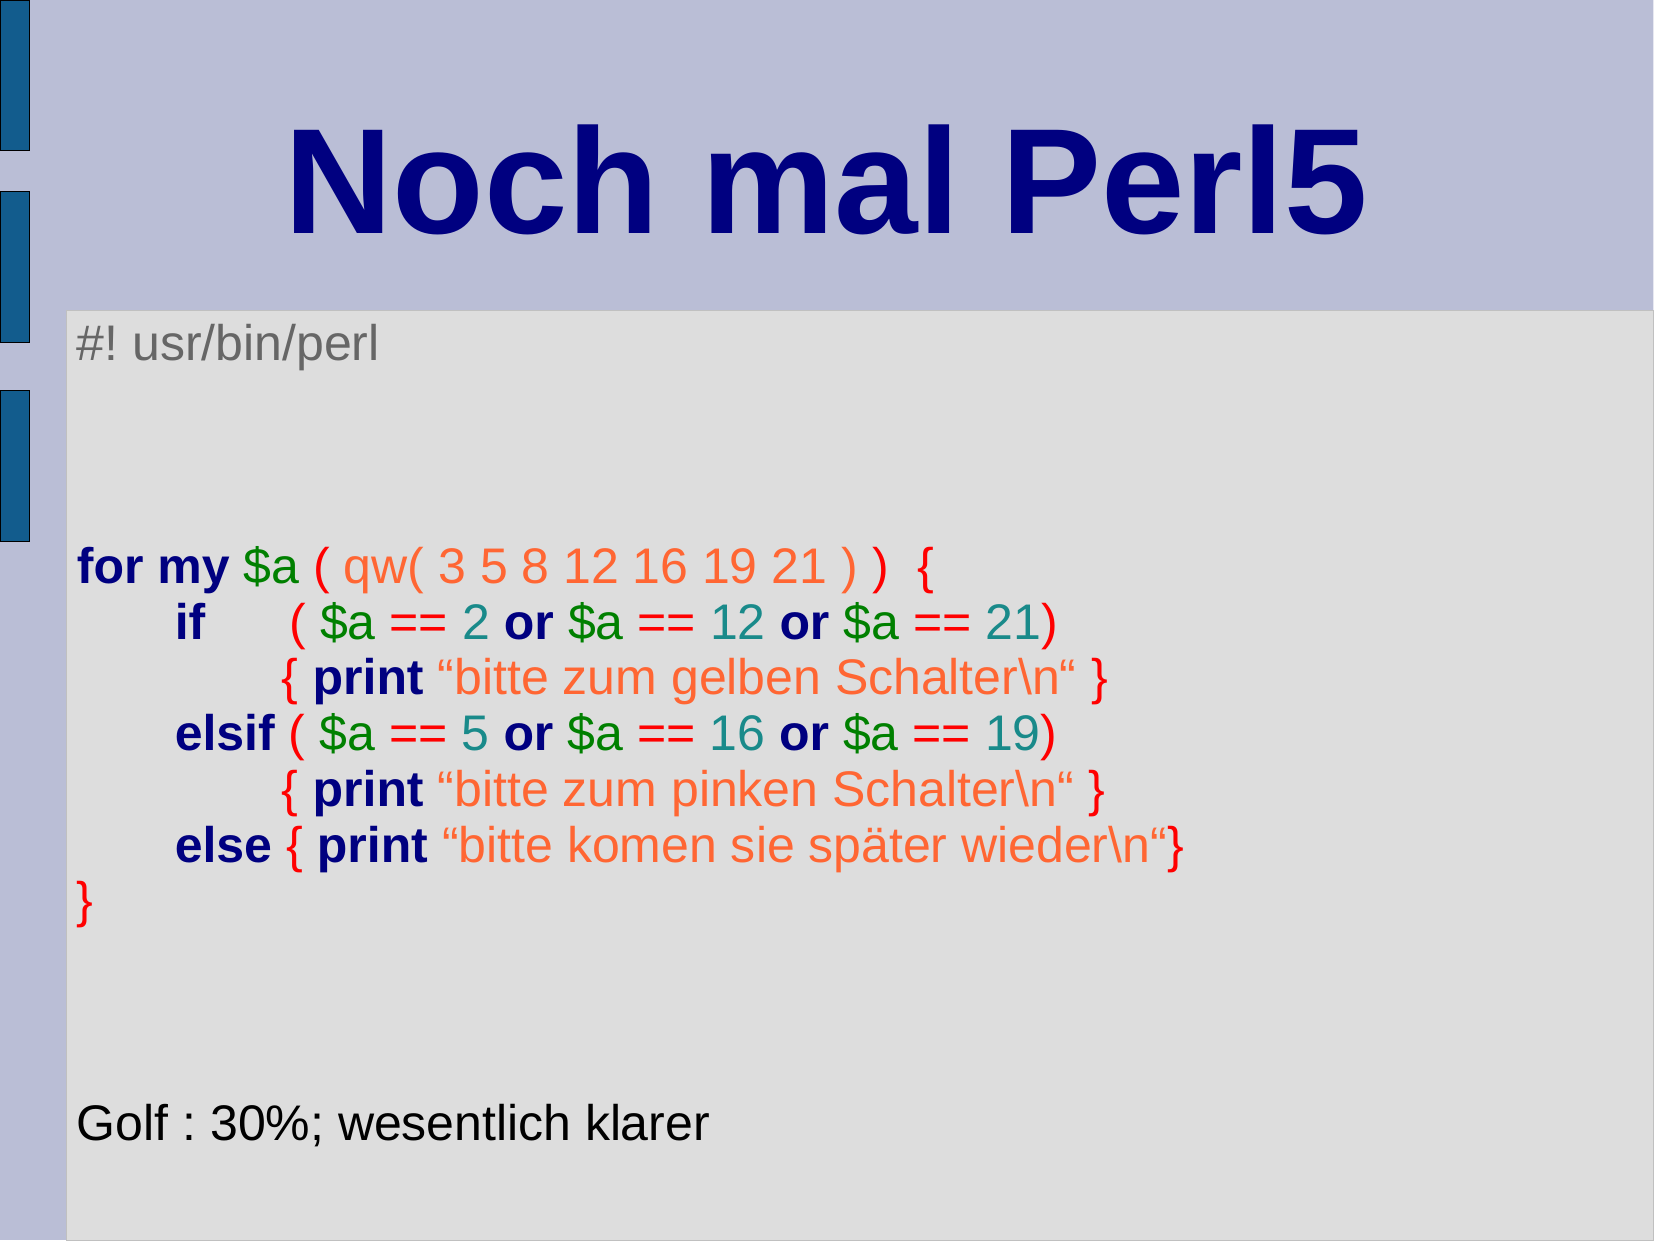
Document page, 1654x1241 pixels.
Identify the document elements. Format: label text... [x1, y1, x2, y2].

title Noch mal Perl5 [59, 78, 1595, 286]
list #! usr/bin/perl for my $a ( qw( 3 5 8 12 16 19 21 ) ) { if ( $a == 2 or $a == 12 or $a == 21) { print “bitte zum gelben Schalter\n“ } elsif ( $a == 5 or $a == 16 or $a == 19) { print “bitte zum pinken Schalter\n“ } else { print “bitte komen sie später wieder\n“} } Golf : 30%; wesentlich klarer [76, 315, 1654, 1182]
